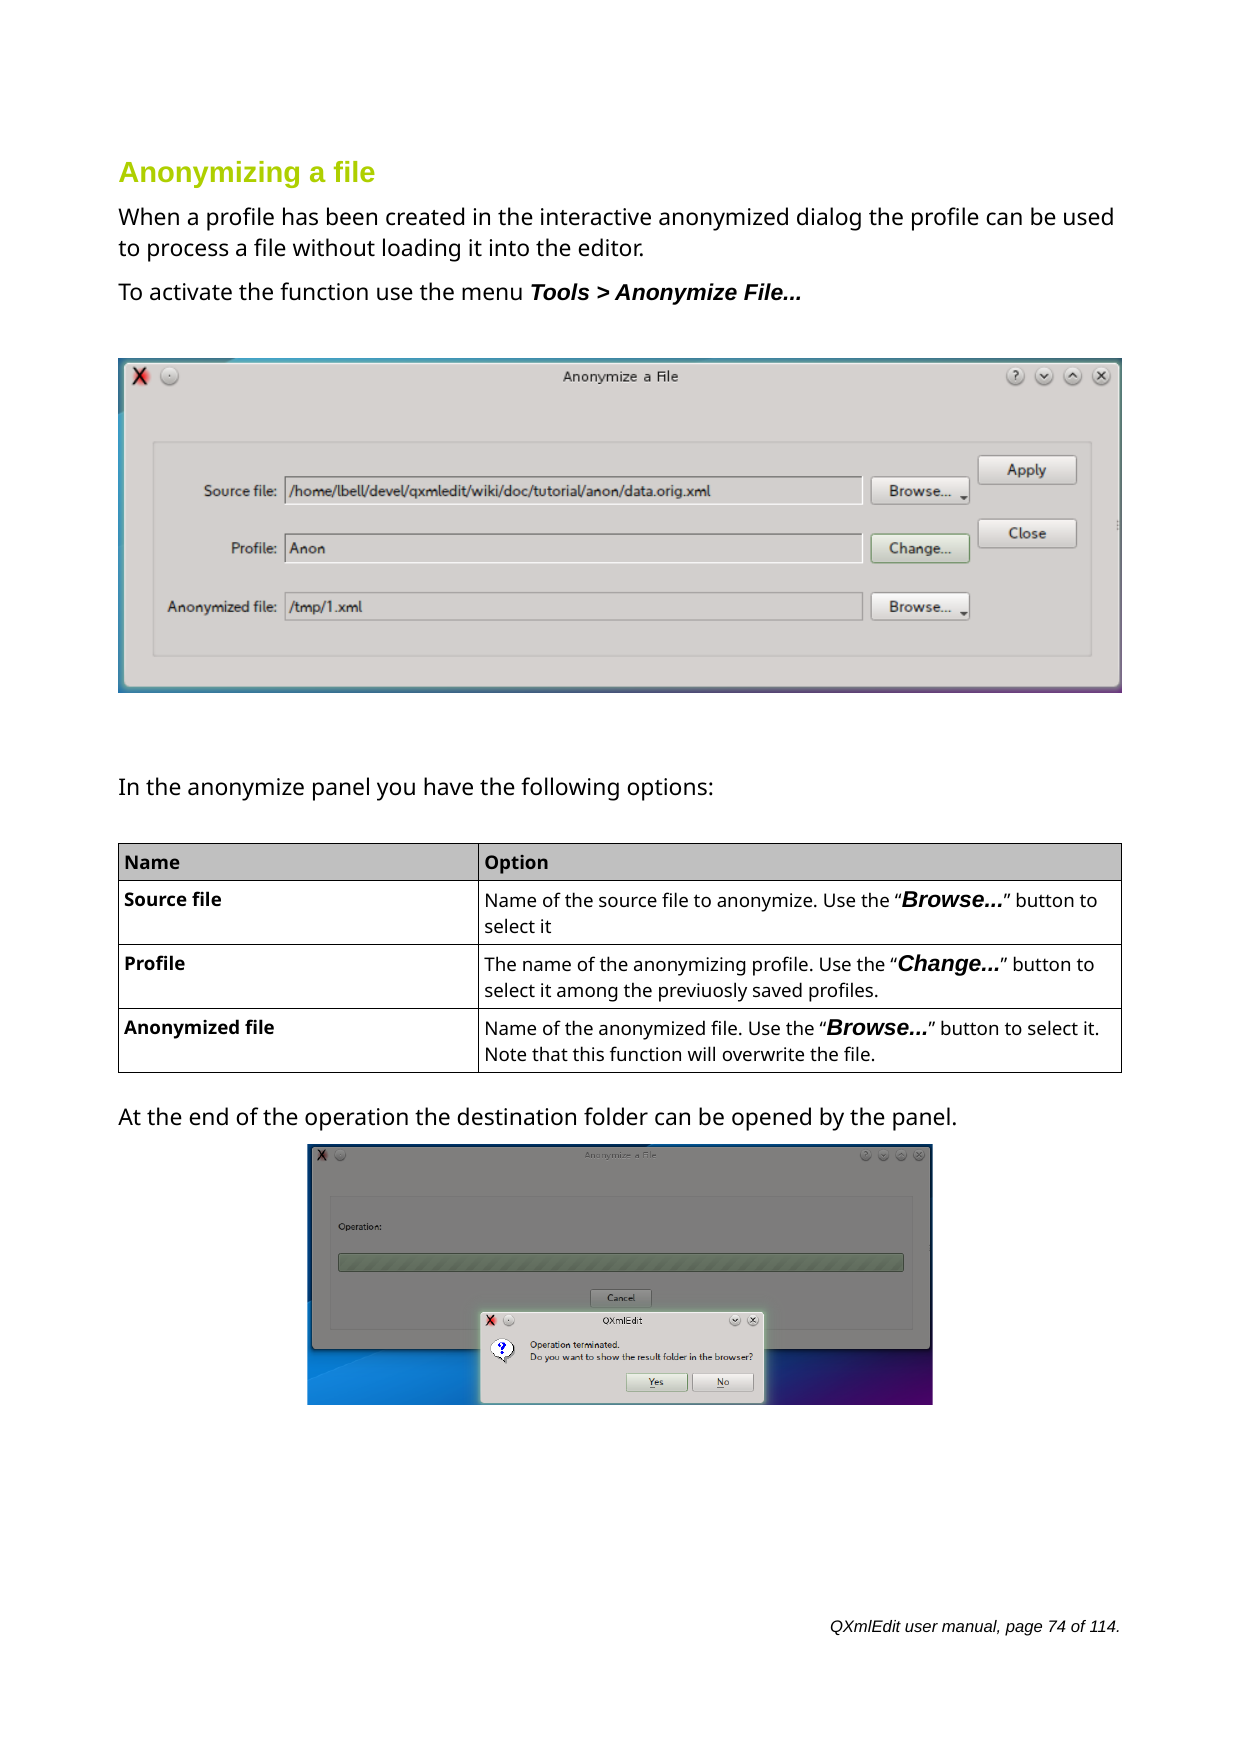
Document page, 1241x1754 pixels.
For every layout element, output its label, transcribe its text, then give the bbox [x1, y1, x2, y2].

table_cell Name of the anonymized file. Use the “Browse...” button to select it. Note that this function will overwrite the file. [479, 1009, 1121, 1072]
text To activate the function use the menu Tools > Anonymize File... [118, 276, 1122, 307]
text In the anonymize panel you have the following options: [118, 771, 1122, 802]
table_cell Source file [119, 881, 478, 944]
picture [118, 358, 1122, 693]
table_cell Name of the source file to anonymize. Use the “Browse...” button to select it [479, 881, 1121, 944]
subtitle Anonymizing a file [118, 155, 1122, 188]
picture [307, 1144, 933, 1405]
table_header Name [119, 844, 478, 880]
text At the end of the operation the destination folder can be opened by the panel. [118, 1101, 1122, 1132]
table_cell Anonymized file [119, 1009, 478, 1072]
table_cell The name of the anonymizing profile. Use the “Change...” button to select it among the previuosly saved profiles. [479, 945, 1121, 1008]
text When a profile has been created in the interactive anonymized dialog the profile can be used to process a file without loading it into the editor. [118, 201, 1122, 263]
table_cell Profile [119, 945, 478, 1008]
table_header Option [479, 844, 1121, 880]
